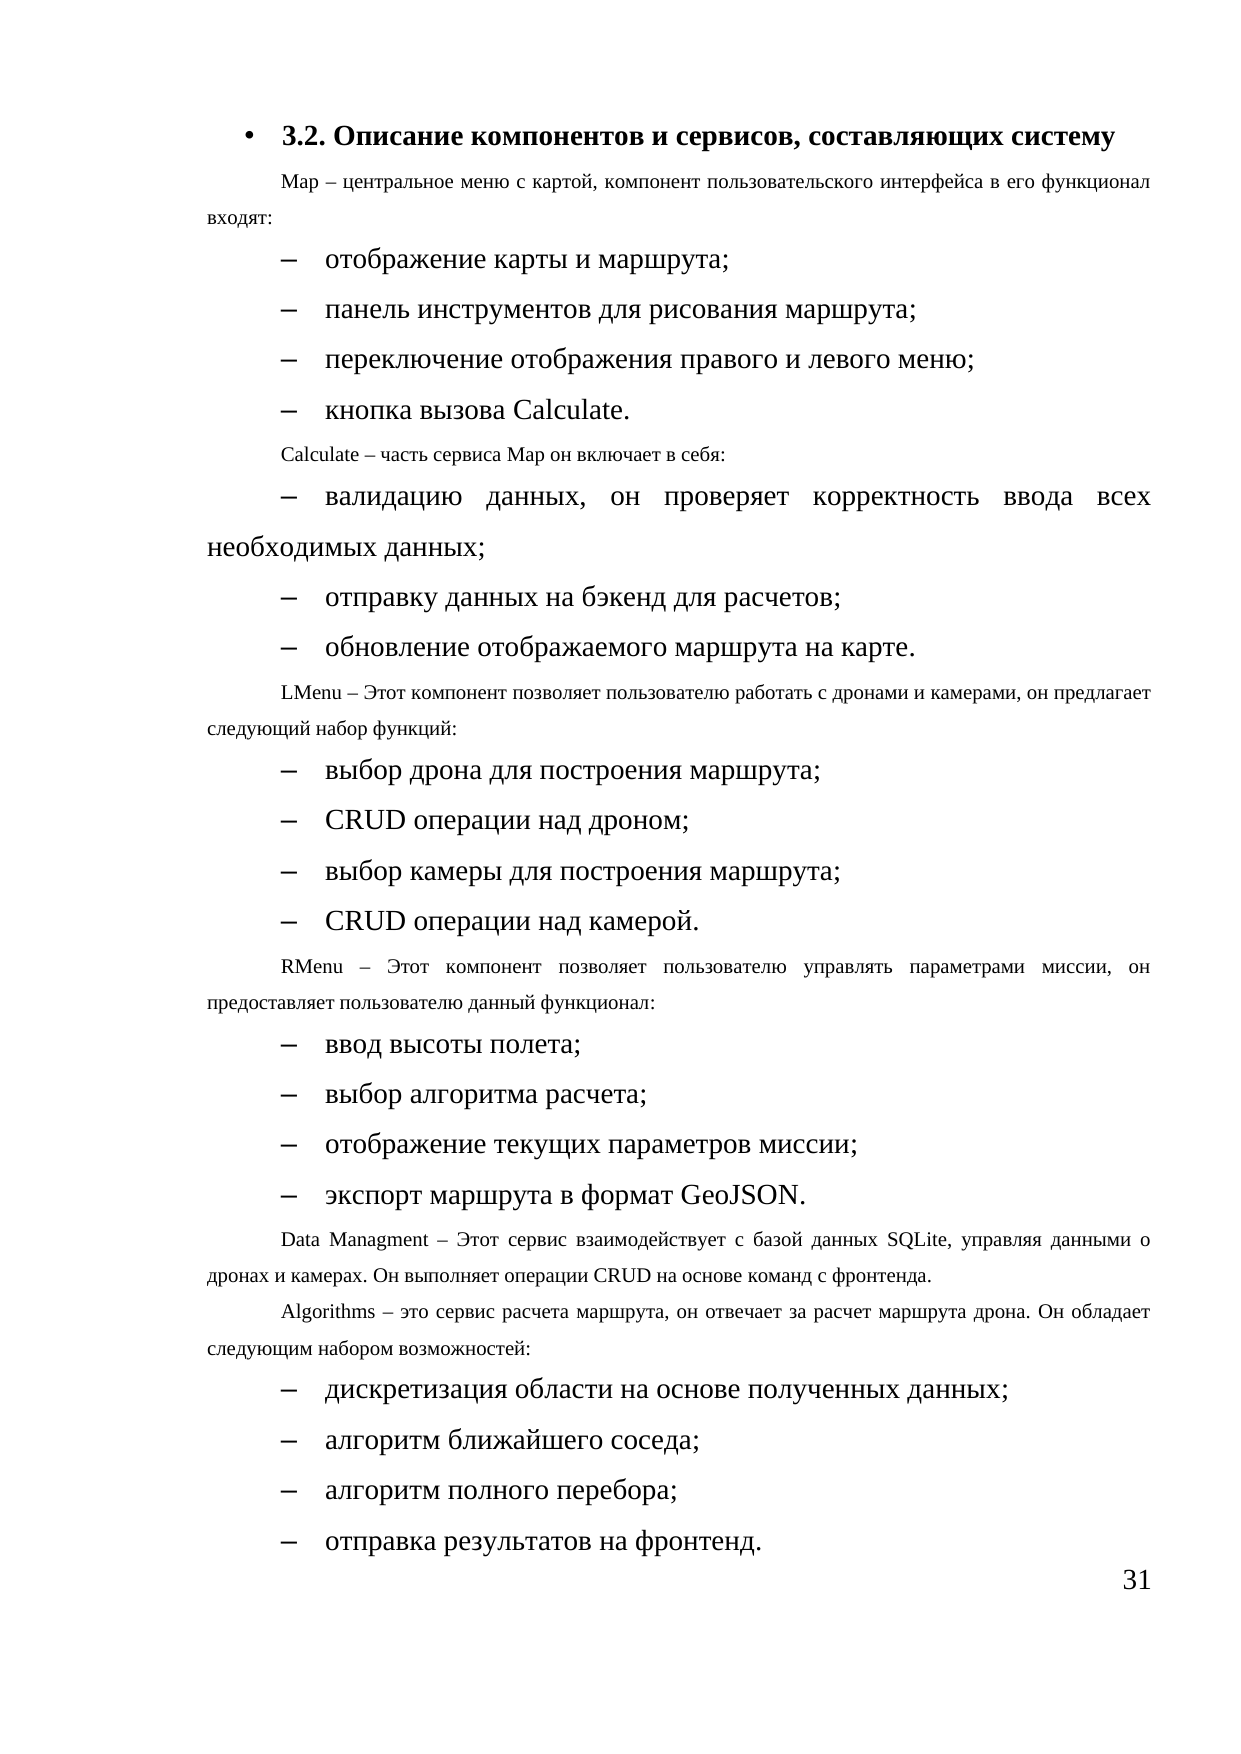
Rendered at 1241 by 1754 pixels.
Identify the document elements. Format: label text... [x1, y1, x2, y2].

list кнопка вызова Calculate. [207, 392, 1152, 426]
list алгоритм ближайшего соседа; [207, 1422, 1152, 1456]
list панель инструментов для рисования маршрута; [207, 291, 1152, 325]
list выбор дрона для построения маршрута; [207, 752, 1152, 786]
list обновление отображаемого маршрута на карте. [207, 629, 1152, 663]
text LMenu – Этот компонент позволяет пользователю работать с дронами и камерами, он предлагает следующий набор функций: [207, 680, 1152, 740]
list выбор камеры для построения маршрута; [207, 853, 1152, 886]
list отображение текущих параметров миссии; [207, 1127, 1152, 1160]
list CRUD операции над дроном; [207, 802, 1152, 836]
list дискретизация области на основе полученных данных; [207, 1372, 1152, 1405]
list ввод высоты полета; [207, 1026, 1152, 1059]
text Map – центральное меню с картой, компонент пользовательского интерфейса в его функционал входят: [207, 168, 1152, 229]
text Algorithms – это сервис расчета маршрута, он отвечает за расчет маршрута дрона. Он обладает следующим набором возможностей: [207, 1299, 1152, 1359]
list переключение отображения правого и левого меню; [207, 341, 1152, 375]
list отображение карты и маршрута; [207, 241, 1152, 274]
list отправка результатов на фронтенд. [207, 1523, 1152, 1556]
text Calculate – часть сервиса Map он включает в себя: [207, 442, 1152, 466]
list алгоритм полного перебора; [207, 1472, 1152, 1506]
list 3.2. Описание компонентов и сервисов, составляющих систему [244, 118, 1152, 152]
list валидацию данных, он проверяет корректность ввода всех необходимых данных; [207, 478, 1152, 562]
list экспорт маршрута в формат GeoJSON. [207, 1177, 1152, 1211]
text Data Managment – Этот сервис взаимодействует с базой данных SQLite, управляя данными о дронах и камерах. Он выполняет операции CRUD на основе команд с фронтенда. [207, 1227, 1152, 1287]
list CRUD операции над камерой. [207, 903, 1152, 937]
list отправку данных на бэкенд для расчетов; [207, 579, 1152, 613]
text RMenu – Этот компонент позволяет пользователю управлять параметрами миссии, он предоставляет пользователю данный функционал: [207, 954, 1152, 1014]
list выбор алгоритма расчета; [207, 1076, 1152, 1110]
